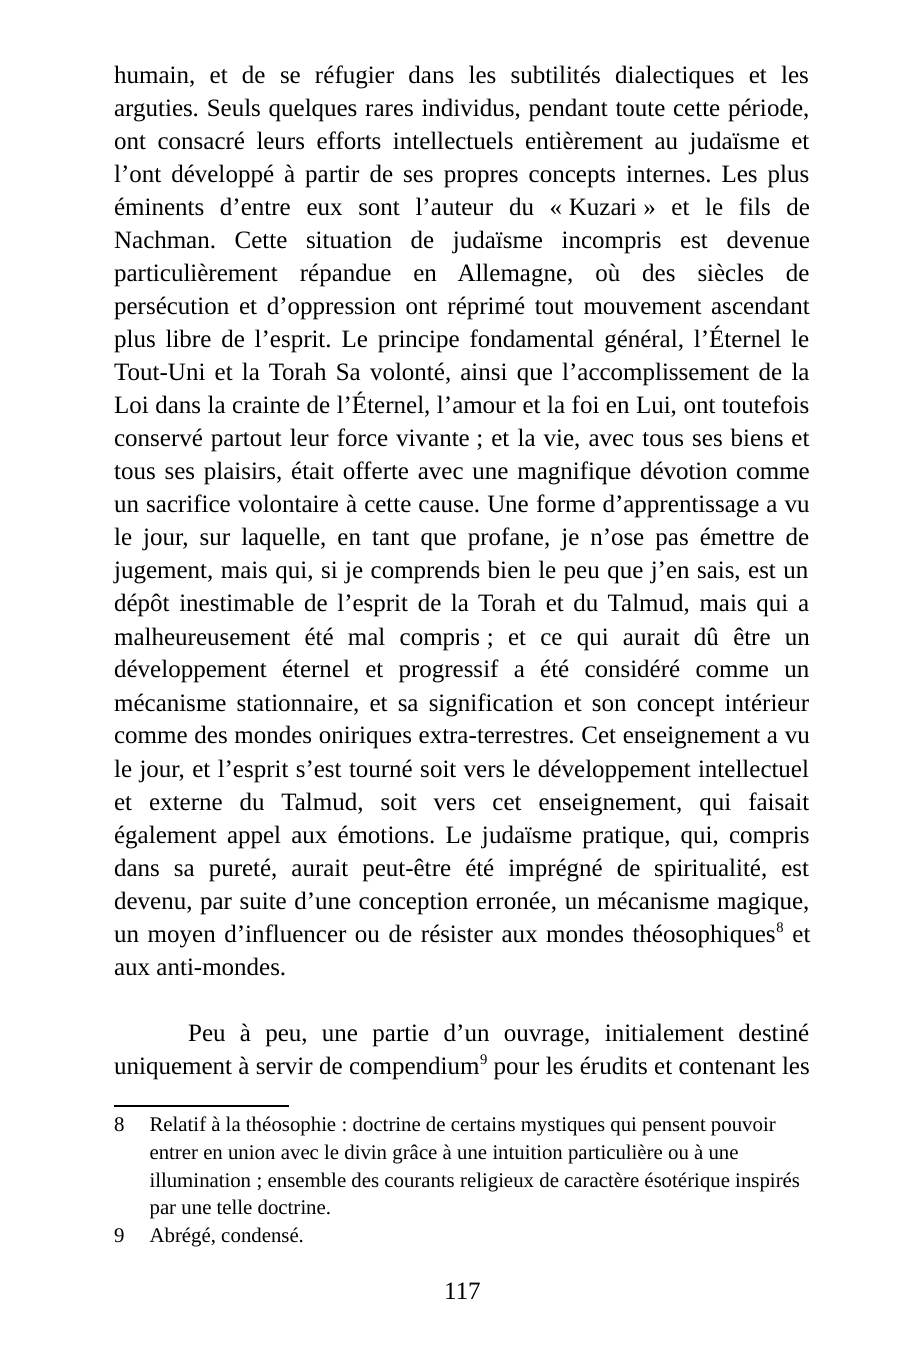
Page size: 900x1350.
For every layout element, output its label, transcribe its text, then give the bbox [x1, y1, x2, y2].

text Peu à peu, une partie d’un ouvrage, initialement destiné uniquement à servir de compendium pour les érudits et contenant les [114, 1018, 810, 1079]
text humain, et de se réfugier dans les subtilités dialectiques et les arguties. Seuls quelques rares individus, pendant toute cette période, ont consacré leurs efforts intellectuels entièrement au judaïsme et l’ont développé à partir de ses propres concepts internes. Les plus éminents d’entre eux sont l’auteur du « Kuzari » et le fils de Nachman. Cette situation de judaïsme incompris est devenue particulièrement répandue en Allemagne, où des siècles de persécution et d’oppression ont réprimé tout mouvement ascendant plus libre de l’esprit. Le principe fondamental général, l’Éternel le Tout-Uni et la Torah Sa volonté, ainsi que l’accomplissement de la Loi dans la crainte de l’Éternel, l’amour et la foi en Lui, ont toutefois conservé partout leur force vivante ; et la vie, avec tous ses biens et tous ses plaisirs, était offerte avec une magnifique dévotion comme un sacrifice volontaire à cette cause. Une forme d’apprentissage a vu le jour, sur laquelle, en tant que profane, je n’ose pas émettre de jugement, mais qui, si je comprends bien le peu que j’en sais, est un dépôt inestimable de l’esprit de la Torah et du Talmud, mais qui a malheureusement été mal compris ; et ce qui aurait dû être un développement éternel et progressif a été considéré comme un mécanisme stationnaire, et sa signification et son concept intérieur comme des mondes oniriques extra-terrestres. Cet enseignement a vu le jour, et l’esprit s’est tourné soit vers le développement intellectuel et externe du Talmud, soit vers cet enseignement, qui faisait également appel aux émotions. Le judaïsme pratique, qui, compris dans sa pureté, aurait peut-être été imprégné de spiritualité, est devenu, par suite d’une conception erronée, un mécanisme magique, un moyen d’influencer ou de résister aux mondes théosophiques et aux anti-mondes. [114, 60, 810, 981]
text Relatif à la théosophie : doctrine de certains mystiques qui pensent pouvoir entrer en union avec le divin grâce à une intuition particulière ou à une illumination ; ensemble des courants religieux de caractère ésotérique inspirés par une telle doctrine. [114, 1112, 810, 1219]
text Abrégé, condensé. [114, 1223, 810, 1247]
